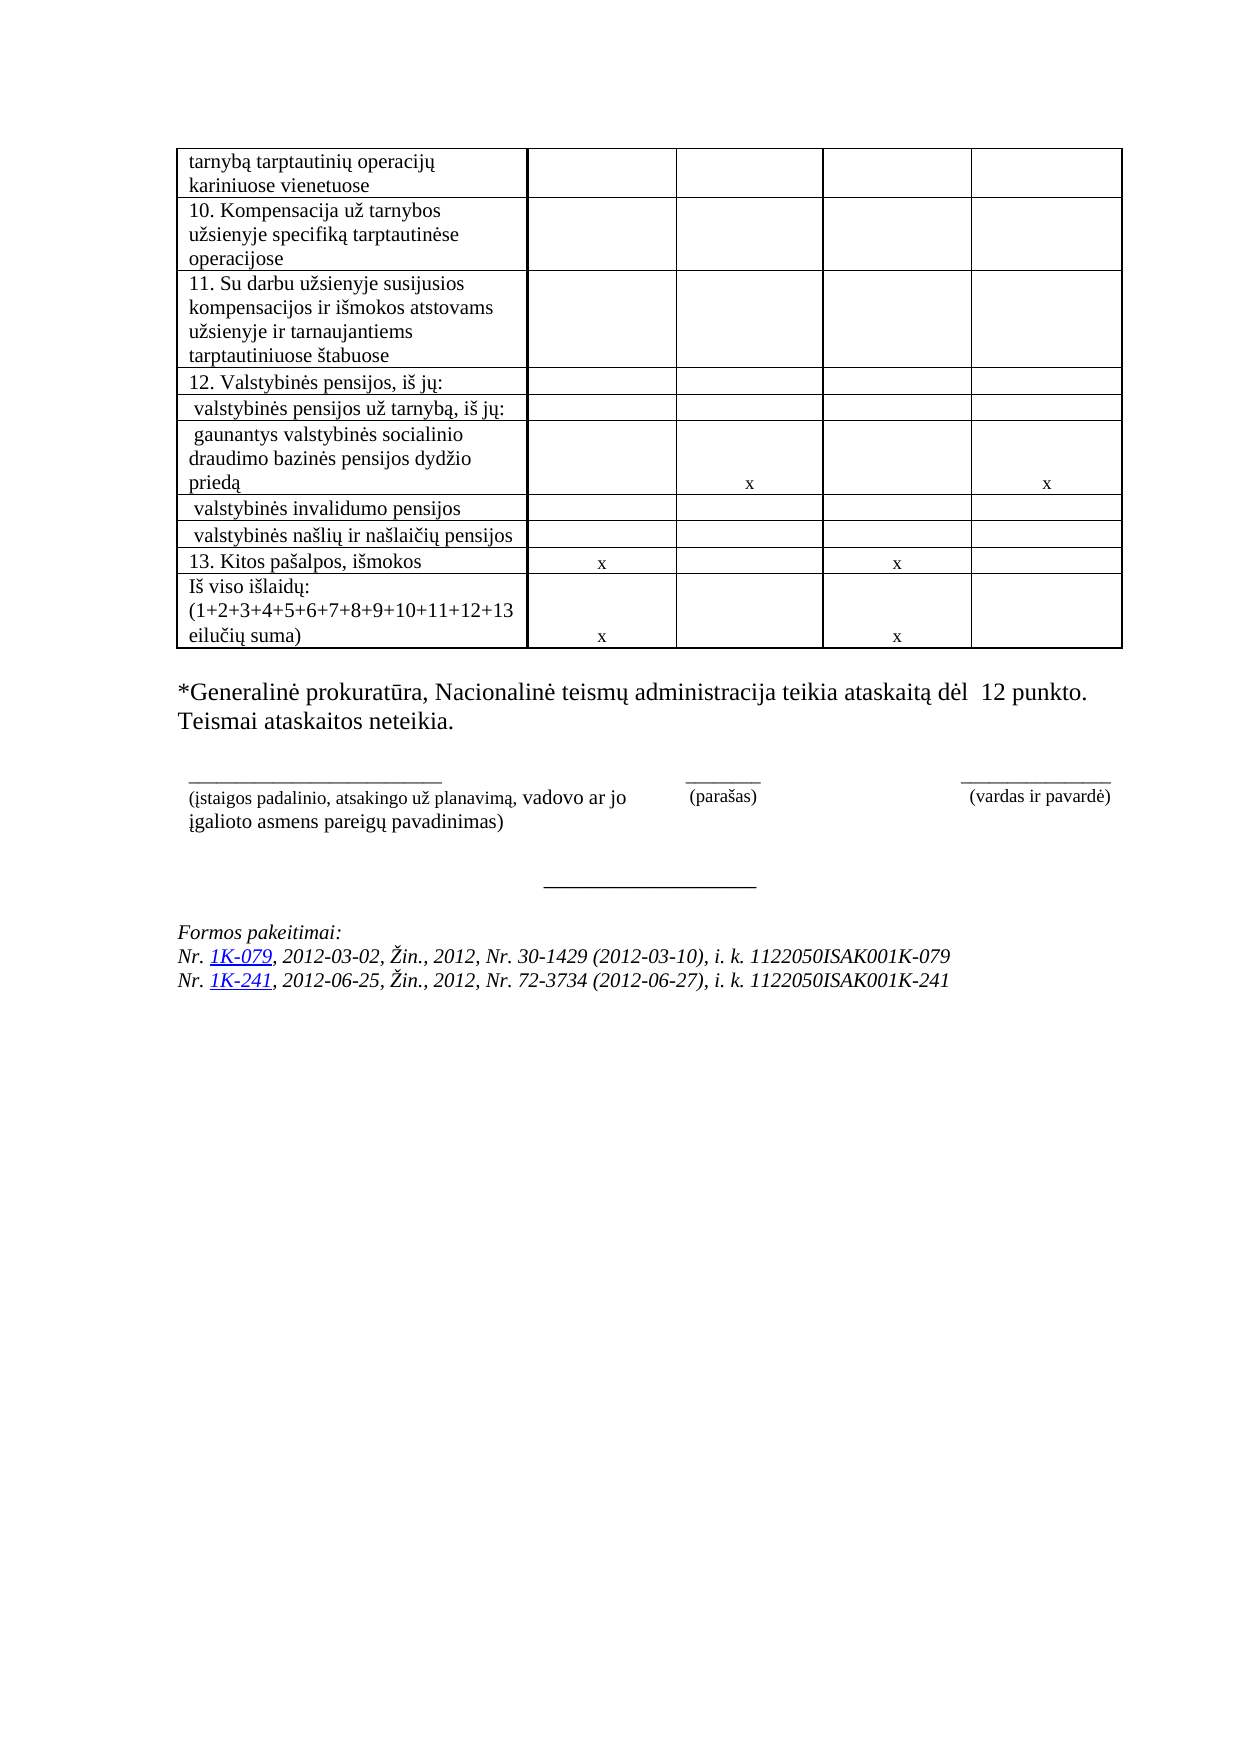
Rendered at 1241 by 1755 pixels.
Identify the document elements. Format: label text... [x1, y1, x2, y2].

table_header ___________________________ (įstaigos padalinio, atsakingo už planavimą, vadovo ar jo įgalioto asmens pareigų pavadinimas) [177, 764, 662, 833]
table_cell valstybinės pensijos už tarnybą, iš jų: [178, 395, 526, 420]
table_cell [824, 368, 971, 394]
table_header ________________ (vardas ir pavardė) [784, 764, 1122, 833]
table_cell [972, 395, 1121, 420]
text Formos pakeitimai: [177, 919, 1122, 944]
table_cell [677, 271, 822, 367]
table_cell gaunantys valstybinės socialinio draudimo bazinės pensijos dydžio priedą [178, 421, 526, 494]
table_cell [529, 271, 676, 367]
table_cell [529, 495, 676, 520]
table_cell [677, 198, 822, 270]
table_cell x [529, 548, 676, 573]
table_cell [824, 521, 971, 547]
table_cell valstybinės invalidumo pensijos [178, 495, 526, 520]
table_cell 11. Su darbu užsienyje susijusios kompensacijos ir išmokos atstovams užsienyje ir tarnaujantiems tarptautiniuose štabuose [178, 271, 526, 367]
text Nr. 1K-241, 2012-06-25, Žin., 2012, Nr. 72-3734 (2012-06-27), i. k. 1122050ISAK001K-241 [177, 968, 1122, 992]
table_cell [972, 149, 1121, 197]
table_cell [529, 421, 676, 494]
table_cell [824, 198, 971, 270]
table_cell [677, 368, 822, 394]
table_cell x [824, 574, 971, 647]
text Nr. 1K-079, 2012-03-02, Žin., 2012, Nr. 30-1429 (2012-03-10), i. k. 1122050ISAK001K-079 [177, 944, 1122, 968]
table_header ________ (parašas) [662, 764, 784, 833]
text *Generalinė prokuratūra, Nacionalinė teismų administracija teikia ataskaitą dėl 12 punkto. [177, 677, 1122, 706]
table_cell [824, 271, 971, 367]
table_cell [529, 149, 676, 197]
table_cell [824, 495, 971, 520]
text _________________ [177, 862, 1122, 891]
table_cell [677, 548, 822, 573]
table_cell [824, 421, 971, 494]
table_cell valstybinės našlių ir našlaičių pensijos [178, 521, 526, 547]
table_cell [529, 521, 676, 547]
table_cell [972, 198, 1121, 270]
table_cell [972, 548, 1121, 573]
table_cell 13. Kitos pašalpos, išmokos [178, 548, 526, 573]
table_cell [677, 395, 822, 420]
table_cell [972, 368, 1121, 394]
table_cell [529, 368, 676, 394]
table_cell tarnybą tarptautinių operacijų kariniuose vienetuose [178, 149, 526, 197]
table_cell x [972, 421, 1121, 494]
table_cell 12. Valstybinės pensijos, iš jų: [178, 368, 526, 394]
table_cell [677, 495, 822, 520]
table_cell Iš viso išlaidų: (1+2+3+4+5+6+7+8+9+10+11+12+13 eilučių suma) [178, 574, 526, 647]
table_cell [529, 395, 676, 420]
table_cell x [529, 574, 676, 647]
table_cell [972, 574, 1121, 647]
table_cell [972, 495, 1121, 520]
text Teismai ataskaitos neteikia. [177, 706, 1122, 735]
table_cell [677, 521, 822, 547]
table_cell [529, 198, 676, 270]
table_cell [677, 574, 822, 647]
table_cell [972, 271, 1121, 367]
table_cell [824, 149, 971, 197]
table_cell [972, 521, 1121, 547]
table_cell x [677, 421, 822, 494]
table_cell [824, 395, 971, 420]
table_cell [677, 149, 822, 197]
table_cell 10. Kompensacija už tarnybos užsienyje specifiką tarptautinėse operacijose [178, 198, 526, 270]
table_cell x [824, 548, 971, 573]
